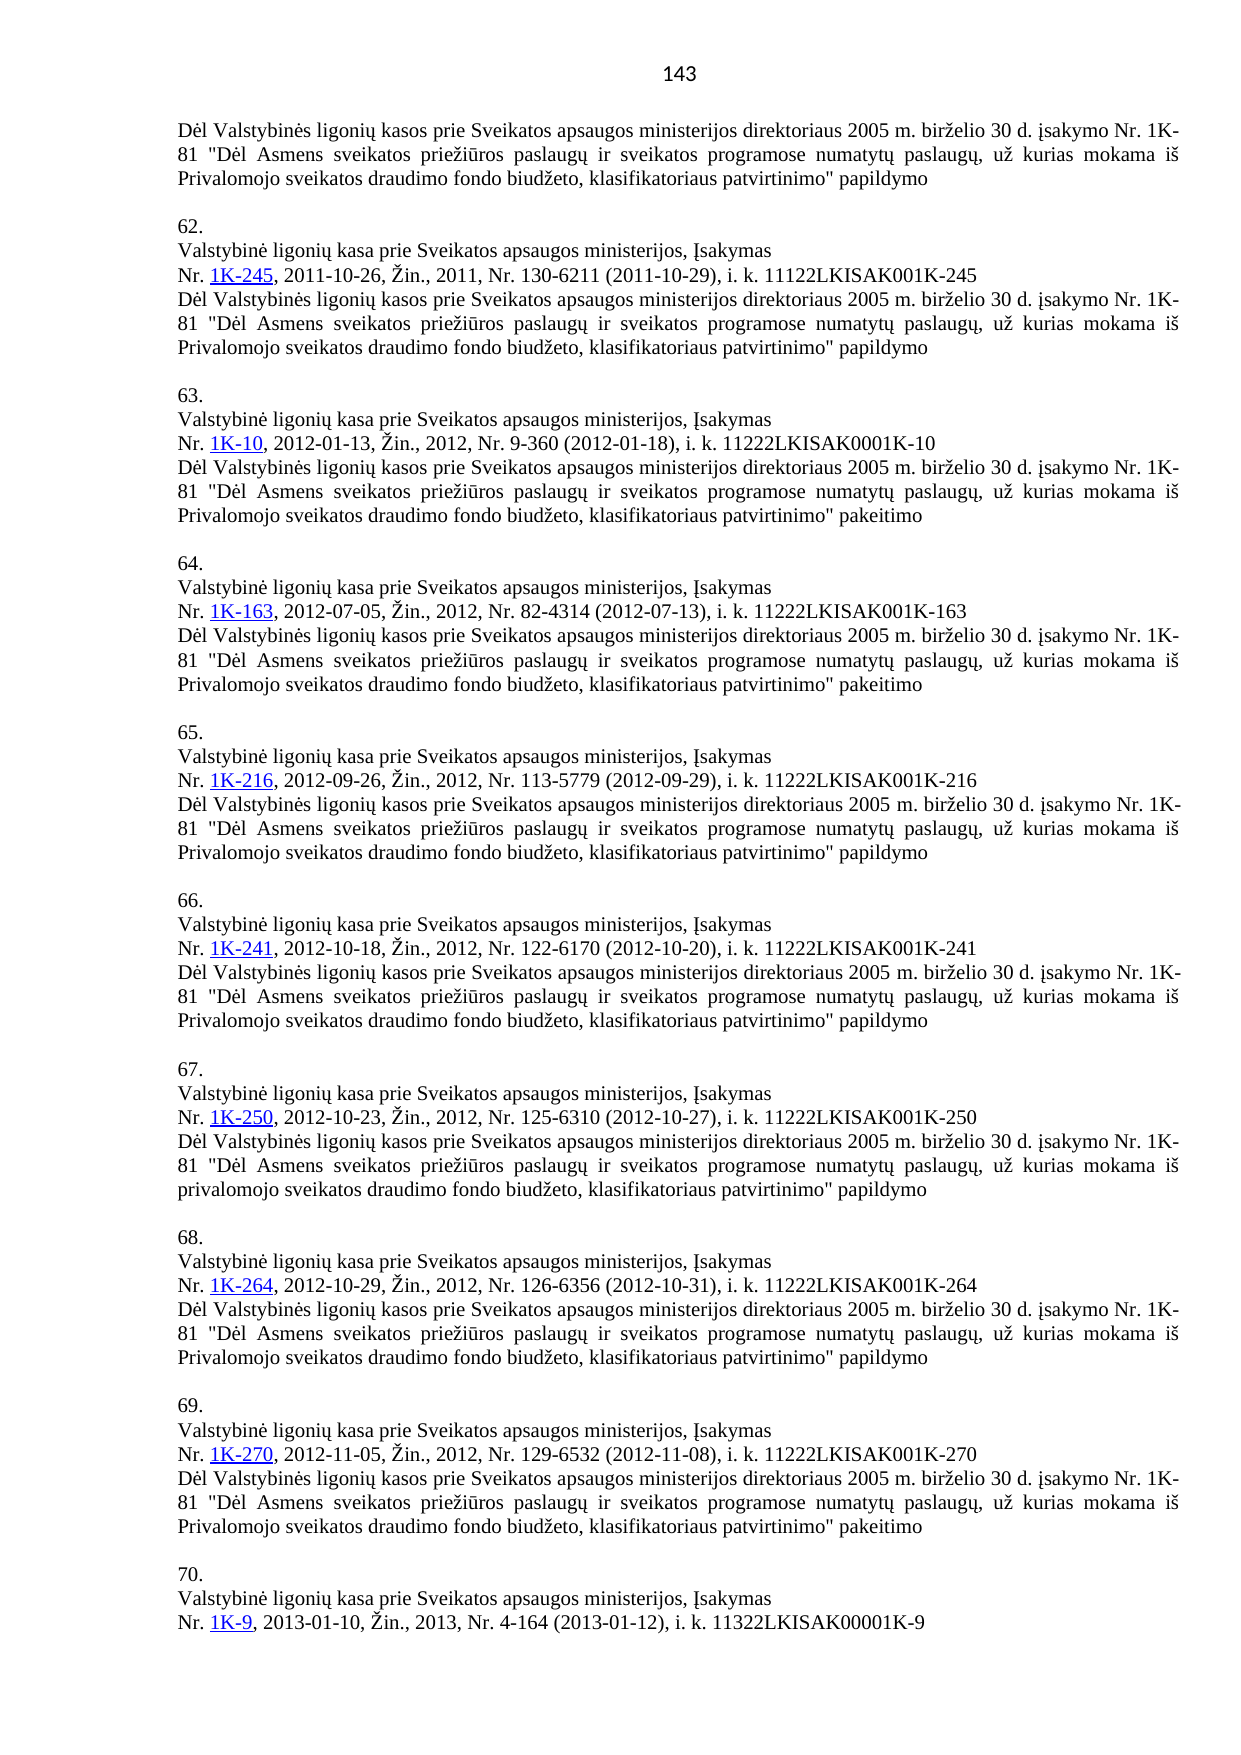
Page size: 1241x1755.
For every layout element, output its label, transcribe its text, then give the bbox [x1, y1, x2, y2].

text Valstybinė ligonių kasa prie Sveikatos apsaugos ministerijos, Įsakymas [177, 912, 1181, 936]
text 62. [177, 214, 1181, 238]
text 66. [177, 888, 1181, 912]
text 63. [177, 383, 1181, 407]
text Valstybinė ligonių kasa prie Sveikatos apsaugos ministerijos, Įsakymas [177, 1249, 1181, 1273]
text Dėl Valstybinės ligonių kasos prie Sveikatos apsaugos ministerijos direktoriaus 2005 m. birželio 30 d. įsakymo Nr. 1K-81 "Dėl Asmens sveikatos priežiūros paslaugų ir sveikatos programose numatytų paslaugų, už kurias mokama iš Privalomojo sveikatos draudimo fondo biudžeto, klasifikatoriaus patvirtinimo" papildymo [177, 118, 1181, 190]
text Nr. 1K-264, 2012-10-29, Žin., 2012, Nr. 126-6356 (2012-10-31), i. k. 11222LKISAK001K-264 [177, 1273, 1181, 1297]
text Valstybinė ligonių kasa prie Sveikatos apsaugos ministerijos, Įsakymas [177, 1586, 1181, 1610]
text Dėl Valstybinės ligonių kasos prie Sveikatos apsaugos ministerijos direktoriaus 2005 m. birželio 30 d. įsakymo Nr. 1K-81 "Dėl Asmens sveikatos priežiūros paslaugų ir sveikatos programose numatytų paslaugų, už kurias mokama iš privalomojo sveikatos draudimo fondo biudžeto, klasifikatoriaus patvirtinimo" papildymo [177, 1129, 1181, 1201]
text Nr. 1K-270, 2012-11-05, Žin., 2012, Nr. 129-6532 (2012-11-08), i. k. 11222LKISAK001K-270 [177, 1442, 1181, 1466]
text Valstybinė ligonių kasa prie Sveikatos apsaugos ministerijos, Įsakymas [177, 575, 1181, 599]
text 64. [177, 551, 1181, 575]
text Valstybinė ligonių kasa prie Sveikatos apsaugos ministerijos, Įsakymas [177, 407, 1181, 431]
text Nr. 1K-163, 2012-07-05, Žin., 2012, Nr. 82-4314 (2012-07-13), i. k. 11222LKISAK001K-163 [177, 599, 1181, 623]
text 70. [177, 1562, 1181, 1586]
text Valstybinė ligonių kasa prie Sveikatos apsaugos ministerijos, Įsakymas [177, 744, 1181, 768]
text 65. [177, 720, 1181, 744]
text Nr. 1K-9, 2013-01-10, Žin., 2013, Nr. 4-164 (2013-01-12), i. k. 11322LKISAK00001K-9 [177, 1610, 1181, 1634]
text Nr. 1K-241, 2012-10-18, Žin., 2012, Nr. 122-6170 (2012-10-20), i. k. 11222LKISAK001K-241 [177, 936, 1181, 960]
text 67. [177, 1057, 1181, 1081]
text 69. [177, 1393, 1181, 1417]
text Nr. 1K-245, 2011-10-26, Žin., 2011, Nr. 130-6211 (2011-10-29), i. k. 11122LKISAK001K-245 [177, 262, 1181, 287]
text Dėl Valstybinės ligonių kasos prie Sveikatos apsaugos ministerijos direktoriaus 2005 m. birželio 30 d. įsakymo Nr. 1K-81 "Dėl Asmens sveikatos priežiūros paslaugų ir sveikatos programose numatytų paslaugų, už kurias mokama iš Privalomojo sveikatos draudimo fondo biudžeto, klasifikatoriaus patvirtinimo" papildymo [177, 960, 1181, 1032]
text Nr. 1K-250, 2012-10-23, Žin., 2012, Nr. 125-6310 (2012-10-27), i. k. 11222LKISAK001K-250 [177, 1105, 1181, 1129]
text Dėl Valstybinės ligonių kasos prie Sveikatos apsaugos ministerijos direktoriaus 2005 m. birželio 30 d. įsakymo Nr. 1K-81 "Dėl Asmens sveikatos priežiūros paslaugų ir sveikatos programose numatytų paslaugų, už kurias mokama iš Privalomojo sveikatos draudimo fondo biudžeto, klasifikatoriaus patvirtinimo" papildymo [177, 792, 1181, 864]
text Valstybinė ligonių kasa prie Sveikatos apsaugos ministerijos, Įsakymas [177, 1417, 1181, 1442]
text Dėl Valstybinės ligonių kasos prie Sveikatos apsaugos ministerijos direktoriaus 2005 m. birželio 30 d. įsakymo Nr. 1K-81 "Dėl Asmens sveikatos priežiūros paslaugų ir sveikatos programose numatytų paslaugų, už kurias mokama iš Privalomojo sveikatos draudimo fondo biudžeto, klasifikatoriaus patvirtinimo" papildymo [177, 1297, 1181, 1369]
text 68. [177, 1225, 1181, 1249]
text Nr. 1K-10, 2012-01-13, Žin., 2012, Nr. 9-360 (2012-01-18), i. k. 11222LKISAK0001K-10 [177, 431, 1181, 455]
text Dėl Valstybinės ligonių kasos prie Sveikatos apsaugos ministerijos direktoriaus 2005 m. birželio 30 d. įsakymo Nr. 1K-81 "Dėl Asmens sveikatos priežiūros paslaugų ir sveikatos programose numatytų paslaugų, už kurias mokama iš Privalomojo sveikatos draudimo fondo biudžeto, klasifikatoriaus patvirtinimo" pakeitimo [177, 623, 1181, 696]
text Dėl Valstybinės ligonių kasos prie Sveikatos apsaugos ministerijos direktoriaus 2005 m. birželio 30 d. įsakymo Nr. 1K-81 "Dėl Asmens sveikatos priežiūros paslaugų ir sveikatos programose numatytų paslaugų, už kurias mokama iš Privalomojo sveikatos draudimo fondo biudžeto, klasifikatoriaus patvirtinimo" pakeitimo [177, 1466, 1181, 1538]
text Valstybinė ligonių kasa prie Sveikatos apsaugos ministerijos, Įsakymas [177, 238, 1181, 262]
text Nr. 1K-216, 2012-09-26, Žin., 2012, Nr. 113-5779 (2012-09-29), i. k. 11222LKISAK001K-216 [177, 768, 1181, 792]
text Dėl Valstybinės ligonių kasos prie Sveikatos apsaugos ministerijos direktoriaus 2005 m. birželio 30 d. įsakymo Nr. 1K-81 "Dėl Asmens sveikatos priežiūros paslaugų ir sveikatos programose numatytų paslaugų, už kurias mokama iš Privalomojo sveikatos draudimo fondo biudžeto, klasifikatoriaus patvirtinimo" pakeitimo [177, 455, 1181, 527]
text Dėl Valstybinės ligonių kasos prie Sveikatos apsaugos ministerijos direktoriaus 2005 m. birželio 30 d. įsakymo Nr. 1K-81 "Dėl Asmens sveikatos priežiūros paslaugų ir sveikatos programose numatytų paslaugų, už kurias mokama iš Privalomojo sveikatos draudimo fondo biudžeto, klasifikatoriaus patvirtinimo" papildymo [177, 287, 1181, 359]
text Valstybinė ligonių kasa prie Sveikatos apsaugos ministerijos, Įsakymas [177, 1081, 1181, 1105]
